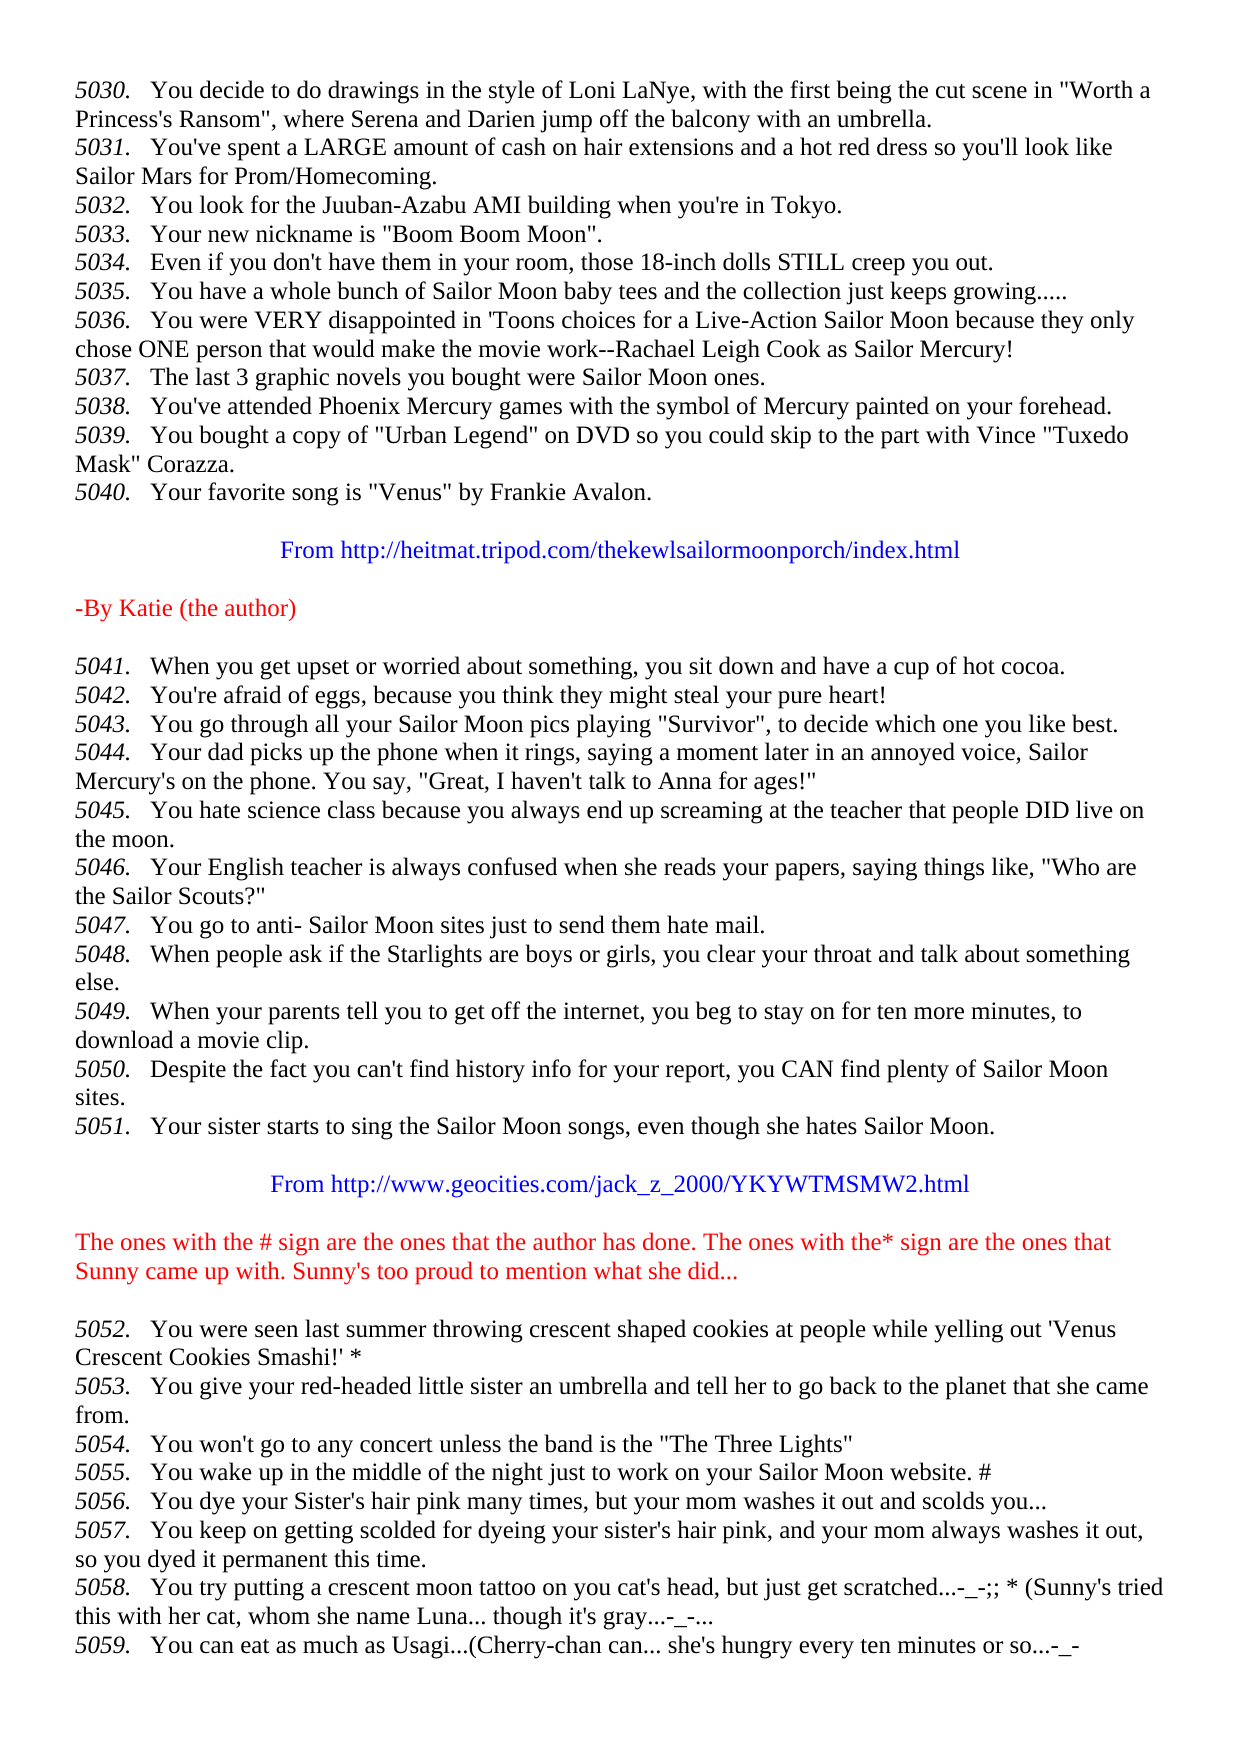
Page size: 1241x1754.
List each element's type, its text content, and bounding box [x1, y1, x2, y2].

list Your English teacher is always confused when she reads your papers, saying things like, "Who are the Sailor Scouts?" [75, 852, 1165, 910]
list You hate science class because you always end up screaming at the teacher that people DID live on the moon. [75, 795, 1165, 852]
list You wake up in the middle of the night just to work on your Sailor Moon website. # [75, 1457, 1165, 1486]
list Your new nickname is "Boom Boom Moon". [75, 219, 1165, 247]
list You bought a copy of "Urban Legend" on DVD so you could skip to the part with Vince "Tuxedo Mask" Corazza. [75, 420, 1165, 477]
list Despite the fact you can't find history info for your report, you CAN find plenty of Sailor Moon sites. [75, 1054, 1165, 1111]
text The ones with the # sign are the ones that the author has done. The ones with the* sign are the ones that Sunny came up with. Sunny's too proud to mention what she did... [75, 1227, 1165, 1284]
list Even if you don't have them in your room, those 18-inch dolls STILL creep you out. [75, 247, 1165, 276]
list You go through all your Sailor Moon pics playing "Survivor", to decide which one you like best. [75, 709, 1165, 737]
list Your favorite song is "Venus" by Frankie Avalon. [75, 477, 1165, 506]
list You give your red-headed little sister an umbrella and tell her to go back to the planet that she came from. [75, 1371, 1165, 1429]
text -By Katie (the author) [75, 593, 1165, 622]
list You look for the Juuban-Azabu AMI building when you're in Tokyo. [75, 190, 1165, 219]
list Your sister starts to sing the Sailor Moon songs, even though she hates Sailor Moon. [75, 1111, 1165, 1140]
list You try putting a crescent moon tattoo on you cat's head, but just get scratched...-_-;; * (Sunny's tried this with her cat, whom she name Luna... though it's gray...-_-... [75, 1572, 1165, 1630]
list You have a whole bunch of Sailor Moon baby tees and the collection just keeps growing..... [75, 276, 1165, 305]
list Your dad picks up the phone when it rings, saying a moment later in an annoyed voice, Sailor Mercury's on the phone. You say, "Great, I haven't talk to Anna for ages!" [75, 737, 1165, 795]
list You were seen last summer throwing crescent shaped cookies at people while yelling out 'Venus Crescent Cookies Smashi!' * [75, 1314, 1165, 1371]
list You were VERY disappointed in 'Toons choices for a Live-Action Sailor Moon because they only chose ONE person that would make the movie work--Rachael Leigh Cook as Sailor Mercury! [75, 305, 1165, 362]
list You go to anti- Sailor Moon sites just to send them hate mail. [75, 910, 1165, 939]
text From http://heitmat.tripod.com/thekewlsailormoonporch/index.html [75, 535, 1165, 564]
list You're afraid of eggs, because you think they might steal your pure heart! [75, 680, 1165, 709]
list You've spent a LARGE amount of cash on hair extensions and a hot red dress so you'll look like Sailor Mars for Prom/Homecoming. [75, 132, 1165, 190]
list When people ask if the Starlights are boys or girls, you clear your throat and talk about something else. [75, 939, 1165, 996]
list You can eat as much as Usagi...(Cherry-chan can... she's hungry every ten minutes or so...-_- [75, 1630, 1165, 1659]
list You've attended Phoenix Mercury games with the symbol of Mercury painted on your forehead. [75, 391, 1165, 420]
list You dye your Sister's hair pink many times, but your mom washes it out and scolds you... [75, 1486, 1165, 1515]
list When your parents tell you to get off the internet, you beg to stay on for ten more minutes, to download a movie clip. [75, 996, 1165, 1054]
list You won't go to any concert unless the band is the "The Three Lights" [75, 1429, 1165, 1457]
list You decide to do drawings in the style of Loni LaNye, with the first being the cut scene in "Worth a Princess's Ransom", where Serena and Darien jump off the balcony with an umbrella. [75, 75, 1165, 132]
list You keep on getting scolded for dyeing your sister's hair pink, and your mom always washes it out, so you dyed it permanent this time. [75, 1515, 1165, 1572]
list The last 3 graphic novels you bought were Sailor Moon ones. [75, 362, 1165, 391]
text From http://www.geocities.com/jack_z_2000/YKYWTMSMW2.html [75, 1169, 1165, 1198]
list When you get upset or worried about something, you sit down and have a cup of hot cocoa. [75, 651, 1165, 680]
